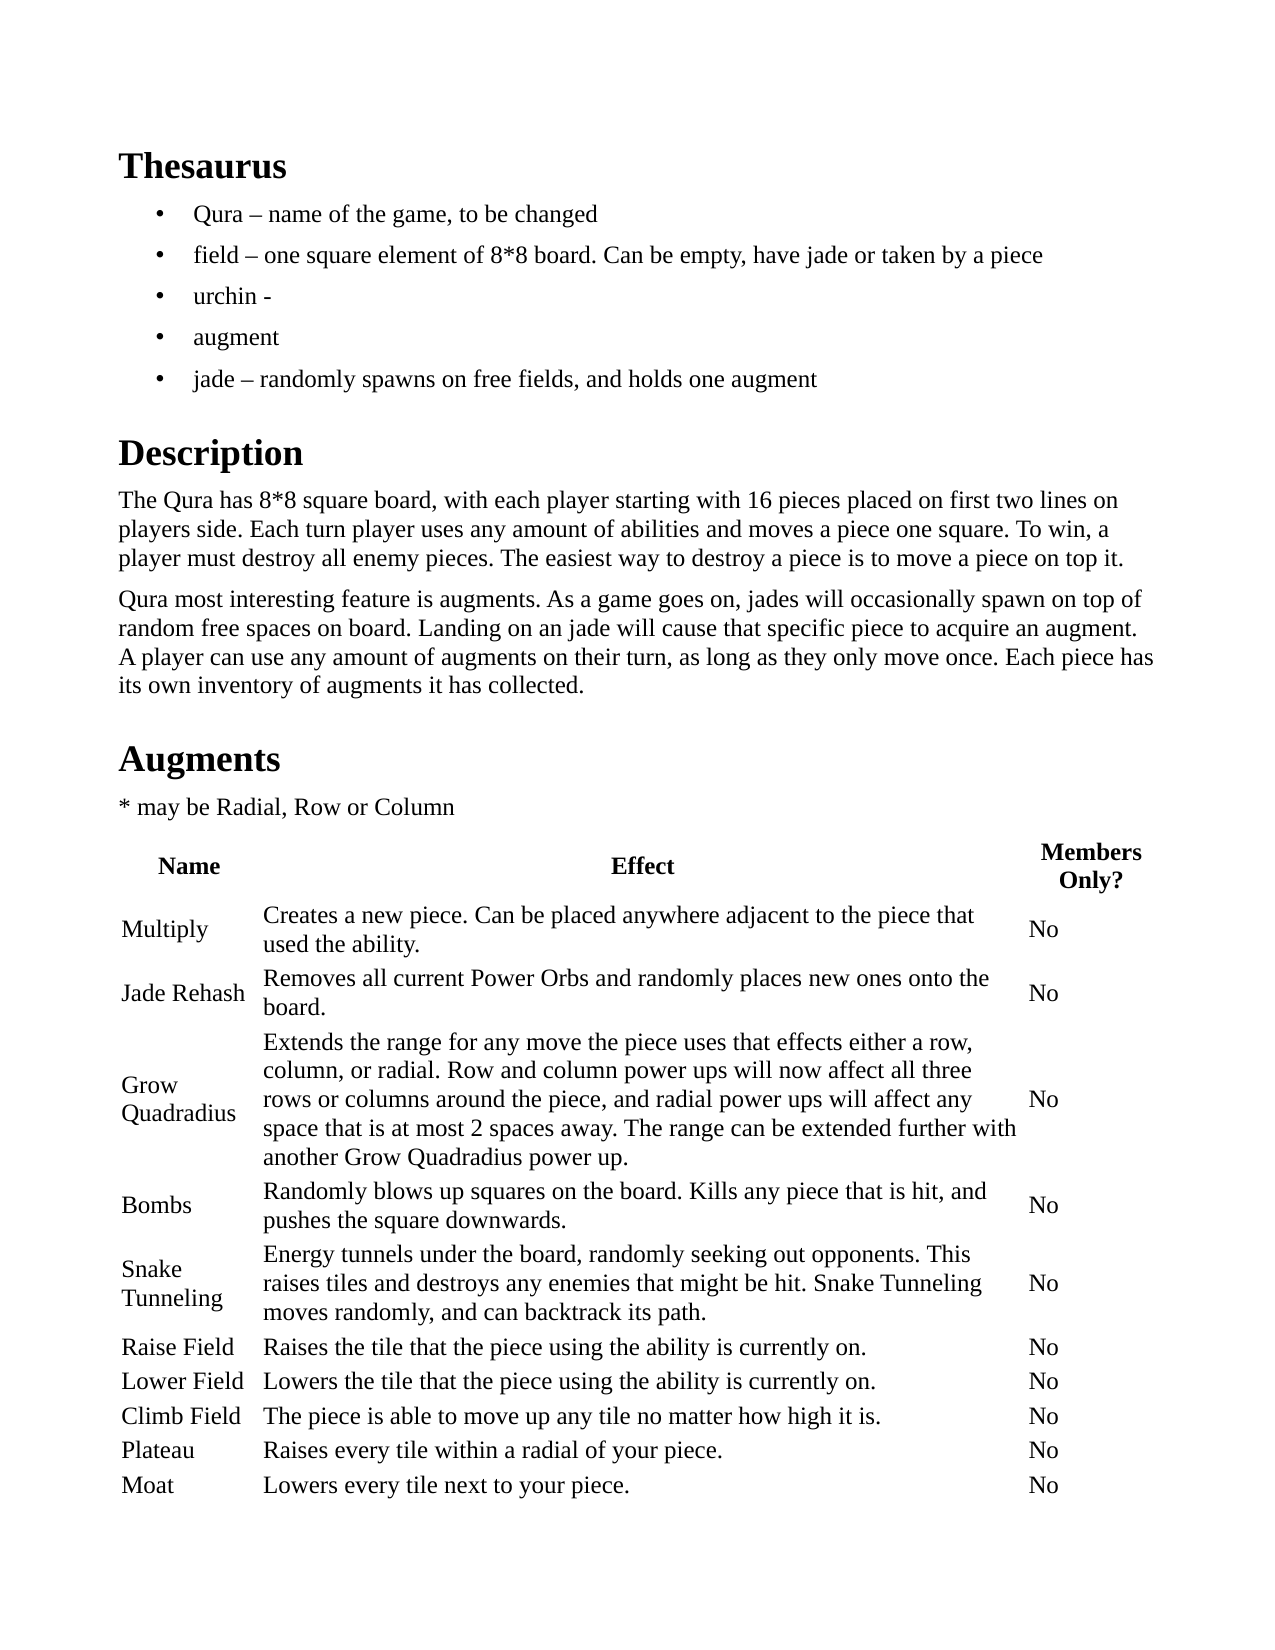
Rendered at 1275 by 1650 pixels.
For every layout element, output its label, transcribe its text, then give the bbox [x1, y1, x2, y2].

table_cell Energy tunnels under the board, randomly seeking out opponents. This raises tiles and destroys any enemies that might be hit. Snake Tunneling moves randomly, and can backtrack its path. [260, 1237, 1025, 1329]
table_cell Raises every tile within a radial of your piece. [260, 1433, 1025, 1467]
table_cell Randomly blows up squares on the board. Kills any piece that is hit, and pushes the square downwards. [260, 1173, 1025, 1237]
table_cell Raises the tile that the piece using the ability is currently on. [260, 1329, 1025, 1363]
table_cell The piece is able to move up any tile no matter how high it is. [260, 1398, 1025, 1432]
table_cell Jade Rehash [118, 960, 260, 1024]
table_cell Plateau [118, 1433, 260, 1467]
text The Qura has 8*8 square board, with each player starting with 16 pieces placed on first two lines on players side. Each turn player uses any amount of abilities and moves a piece one square. To win, a player must destroy all enemy pieces. The easiest way to destroy a piece is to move a piece on top it. [118, 486, 1157, 572]
table_cell Extends the range for any move the piece uses that effects either a row, column, or radial. Row and column power ups will now affect all three rows or columns around the piece, and radial power ups will affect any space that is at most 2 spaces away. The range can be extended further with another Grow Quadradius power up. [260, 1024, 1025, 1173]
table_cell Bombs [118, 1173, 260, 1237]
table_cell Grow Quadradius [118, 1024, 260, 1173]
table_cell Multiply [118, 897, 260, 960]
table_cell Raise Field [118, 1329, 260, 1363]
subtitle Augments [118, 737, 1157, 780]
table_cell No [1025, 1467, 1157, 1502]
table_cell Removes all current Power Orbs and randomly places new ones onto the board. [260, 960, 1025, 1024]
table_cell No [1025, 1173, 1157, 1237]
table_cell No [1025, 1329, 1157, 1363]
table_cell Snake Tunneling [118, 1237, 260, 1329]
list field – one square element of 8*8 board. Can be empty, have jade or taken by a piece [156, 240, 1157, 269]
table_header Effect [260, 834, 1025, 897]
list Qura – name of the game, to be changed [156, 199, 1157, 227]
table_cell Moat [118, 1467, 260, 1502]
table_cell Lower Field [118, 1363, 260, 1398]
table_cell Lowers the tile that the piece using the ability is currently on. [260, 1363, 1025, 1398]
list jade – randomly spawns on free fields, and holds one augment [156, 364, 1157, 392]
table_cell Climb Field [118, 1398, 260, 1432]
table_cell Lowers every tile next to your piece. [260, 1467, 1025, 1502]
table_cell No [1025, 1237, 1157, 1329]
table_cell Creates a new piece. Can be placed anywhere adjacent to the piece that used the ability. [260, 897, 1025, 960]
subtitle Description [118, 430, 1157, 473]
list augment [156, 322, 1157, 351]
text * may be Radial, Row or Column [118, 792, 1157, 821]
table_header Members Only? [1025, 834, 1157, 897]
table_cell No [1025, 960, 1157, 1024]
table_header Name [118, 834, 260, 897]
table_cell No [1025, 1398, 1157, 1432]
table_cell No [1025, 1433, 1157, 1467]
table_cell No [1025, 1024, 1157, 1173]
text Qura most interesting feature is augments. As a game goes on, jades will occasionally spawn on top of random free spaces on board. Landing on an jade will cause that specific piece to acquire an augment. A player can use any amount of augments on their turn, as long as they only move once. Each piece has its own inventory of augments it has collected. [118, 584, 1157, 699]
subtitle Thesaurus [118, 143, 1157, 186]
table_cell No [1025, 897, 1157, 960]
table_cell No [1025, 1363, 1157, 1398]
list urchin - [156, 281, 1157, 310]
